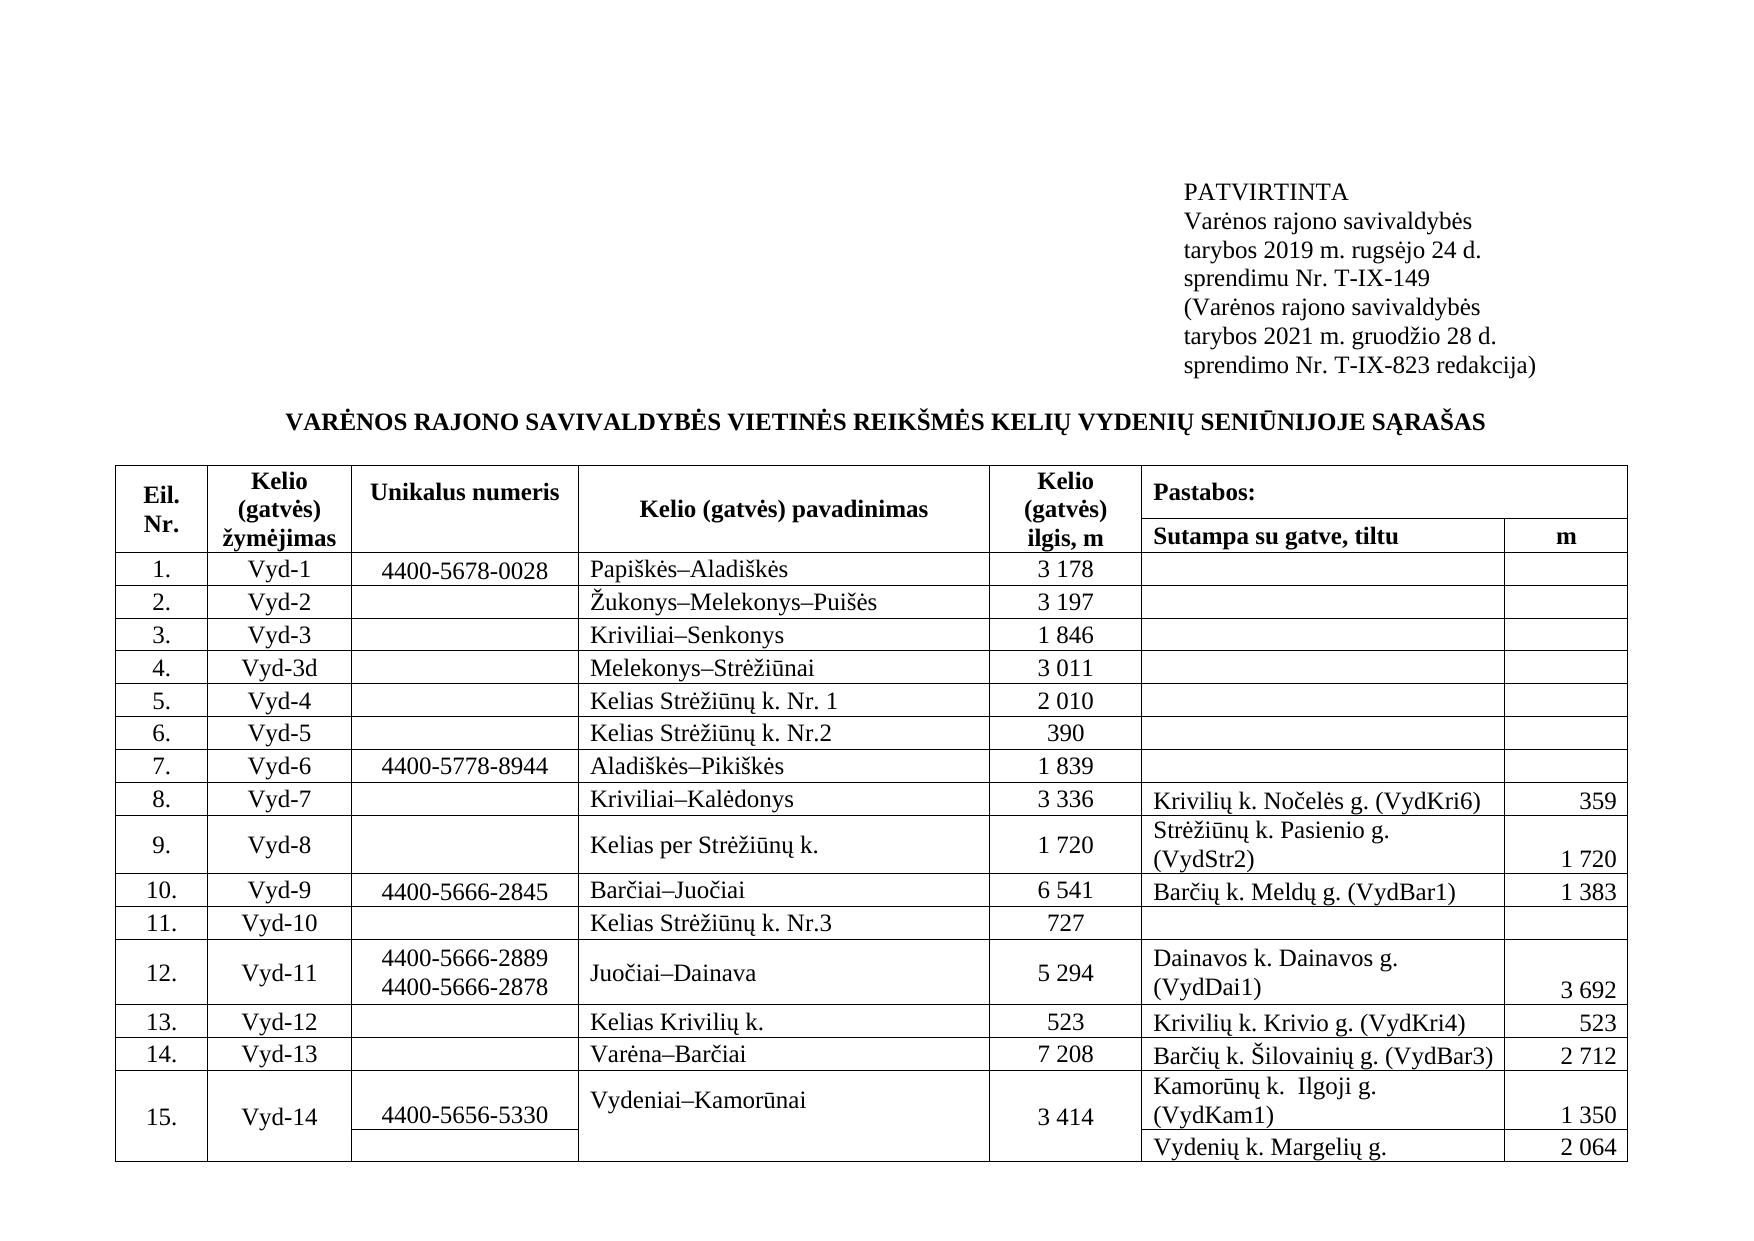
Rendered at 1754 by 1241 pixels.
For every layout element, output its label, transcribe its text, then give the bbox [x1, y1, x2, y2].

table_cell 7. [116, 750, 207, 782]
table_cell 359 [1505, 783, 1627, 814]
table_cell Kriviliai–Kalėdonys [579, 783, 989, 814]
text sprendimo Nr. T-IX-823 redakcija) [1048, 350, 1668, 378]
table_cell Vyd-8 [208, 816, 351, 873]
table_cell 5. [116, 684, 207, 716]
table_cell [352, 1038, 578, 1070]
table_header Kelio (gatvės) pavadinimas [579, 466, 989, 552]
table_header Eil. Nr. [116, 466, 207, 552]
table_header Unikalus numeris [352, 466, 578, 518]
table_cell Žukonys–Melekonys–Puišės [579, 586, 989, 618]
table_cell 4400-5678-0028 [352, 553, 578, 585]
table_cell Kelias Strėžiūnų k. Nr. 1 [579, 684, 989, 716]
table_cell [1142, 619, 1504, 650]
table_cell [1142, 586, 1504, 618]
table_cell Kelias Krivilių k. [579, 1005, 989, 1037]
text VARĖNOS RAJONO SAVIVALDYBĖS VIETINĖS REIKŠMĖS KELIŲ VYDENIŲ SENIŪNIJOJE SĄRAŠAS [103, 407, 1668, 436]
table_cell [352, 1130, 578, 1161]
table_header Kelio (gatvės) žymėjimas [208, 466, 351, 552]
table_cell Kelias per Strėžiūnų k. [579, 816, 989, 873]
table_cell Vyd-3 [208, 619, 351, 650]
table_cell 3 011 [990, 651, 1141, 683]
table_cell 3 692 [1505, 940, 1627, 1004]
table_cell Vyd-1 [208, 553, 351, 585]
table_cell 3. [116, 619, 207, 650]
table_cell [1505, 907, 1627, 939]
table_cell 10. [116, 874, 207, 906]
table_cell 3 414 [990, 1071, 1141, 1161]
text tarybos 2021 m. gruodžio 28 d. [1048, 321, 1668, 350]
table_cell Vyd-5 [208, 717, 351, 749]
table_cell Krivilių k. Krivio g. (VydKri4) [1142, 1005, 1504, 1037]
table_cell [352, 518, 578, 552]
table_cell [1142, 907, 1504, 939]
table_cell 11. [116, 907, 207, 939]
table_cell 5 294 [990, 940, 1141, 1004]
table_cell Juočiai–Dainava [579, 940, 989, 1004]
table_cell [1142, 684, 1504, 716]
table_cell 1 846 [990, 619, 1141, 650]
text sprendimu Nr. T-IX-149 [1048, 263, 1668, 292]
table_cell 727 [990, 907, 1141, 939]
table_cell [579, 1129, 989, 1161]
table_cell [1505, 717, 1627, 749]
table_cell [352, 717, 578, 749]
table_cell 523 [1505, 1005, 1627, 1037]
table_cell 4. [116, 651, 207, 683]
table_cell 3 197 [990, 586, 1141, 618]
table_cell [1142, 750, 1504, 782]
table_cell [1505, 750, 1627, 782]
table_cell 9. [116, 816, 207, 873]
table_cell Vyd-7 [208, 783, 351, 814]
table_cell Vyd-9 [208, 874, 351, 906]
table_cell Vyd-13 [208, 1038, 351, 1070]
table_cell Varėna–Barčiai [579, 1038, 989, 1070]
table_cell Kelias Strėžiūnų k. Nr.3 [579, 907, 989, 939]
table_cell [352, 651, 578, 683]
table_cell 4400-5656-5330 [352, 1071, 578, 1128]
text (Varėnos rajono savivaldybės [1048, 292, 1668, 321]
table_cell Vyd-11 [208, 940, 351, 1004]
table_cell 4400-5666-2889 4400-5666-2878 [352, 940, 578, 1004]
table_cell 2 064 [1505, 1130, 1627, 1161]
table_cell Melekonys–Strėžiūnai [579, 651, 989, 683]
table_cell 4400-5666-2845 [352, 874, 578, 906]
table_cell Vyd-3d [208, 651, 351, 683]
table_cell [1142, 553, 1504, 585]
table_cell 1 720 [990, 816, 1141, 873]
table_cell Barčių k. Meldų g. (VydBar1) [1142, 874, 1504, 906]
table_cell Strėžiūnų k. Pasienio g. (VydStr2) [1142, 816, 1504, 873]
table_cell [352, 586, 578, 618]
table_cell [352, 816, 578, 873]
table_cell Vyd-4 [208, 684, 351, 716]
table_cell Papiškės–Aladiškės [579, 553, 989, 585]
table_cell Kelias Strėžiūnų k. Nr.2 [579, 717, 989, 749]
table_cell 7 208 [990, 1038, 1141, 1070]
text Varėnos rajono savivaldybės [1048, 206, 1668, 235]
table_cell 8. [116, 783, 207, 814]
table_cell [1505, 586, 1627, 618]
table_cell [1142, 717, 1504, 749]
table_header Pastabos: [1142, 466, 1627, 518]
table_cell Kriviliai–Senkonys [579, 619, 989, 650]
table_cell [1505, 619, 1627, 650]
table_cell 1 839 [990, 750, 1141, 782]
table_cell 4400-5778-8944 [352, 750, 578, 782]
table_cell 3 336 [990, 783, 1141, 814]
table_cell 12. [116, 940, 207, 1004]
table_cell Vyd-12 [208, 1005, 351, 1037]
table_cell m [1505, 519, 1627, 552]
table_cell Kamorūnų k. Ilgoji g. (VydKam1) [1142, 1071, 1504, 1128]
table_cell 3 178 [990, 553, 1141, 585]
table_cell Dainavos k. Dainavos g. (VydDai1) [1142, 940, 1504, 1004]
table_cell Vyd-10 [208, 907, 351, 939]
table_cell 14. [116, 1038, 207, 1070]
table_cell Barčių k. Šilovainių g. (VydBar3) [1142, 1038, 1504, 1070]
table_cell [352, 684, 578, 716]
table_cell 390 [990, 717, 1141, 749]
table_cell 15. [116, 1071, 207, 1161]
table_cell [1505, 553, 1627, 585]
table_cell Sutampa su gatve, tiltu [1142, 519, 1504, 552]
table_cell 1 720 [1505, 816, 1627, 873]
table_cell [352, 907, 578, 939]
table_cell [1142, 651, 1504, 683]
table_cell Vyd-2 [208, 586, 351, 618]
text tarybos 2019 m. rugsėjo 24 d. [1048, 235, 1668, 263]
table_cell Aladiškės–Pikiškės [579, 750, 989, 782]
table_cell 6. [116, 717, 207, 749]
table_cell Krivilių k. Nočelės g. (VydKri6) [1142, 783, 1504, 814]
table_header Kelio (gatvės) ilgis, m [990, 466, 1141, 552]
table_cell 1. [116, 553, 207, 585]
table_cell [1505, 684, 1627, 716]
table_cell 523 [990, 1005, 1141, 1037]
table_cell 2 010 [990, 684, 1141, 716]
table_cell Barčiai–Juočiai [579, 874, 989, 906]
table_cell 13. [116, 1005, 207, 1037]
text PATVIRTINTA [1048, 177, 1668, 206]
table_cell 6 541 [990, 874, 1141, 906]
table_cell Vyd-6 [208, 750, 351, 782]
table_cell Vyd-14 [208, 1071, 351, 1161]
table_cell Vydeniai–Kamorūnai [579, 1071, 989, 1128]
table_cell 2. [116, 586, 207, 618]
table_cell [352, 783, 578, 814]
table_cell 2 712 [1505, 1038, 1627, 1070]
table_cell [352, 1005, 578, 1037]
table_cell 1 383 [1505, 874, 1627, 906]
table_cell [1505, 651, 1627, 683]
table_cell Vydenių k. Margelių g. [1142, 1130, 1504, 1161]
table_cell 1 350 [1505, 1071, 1627, 1128]
table_cell [352, 619, 578, 650]
